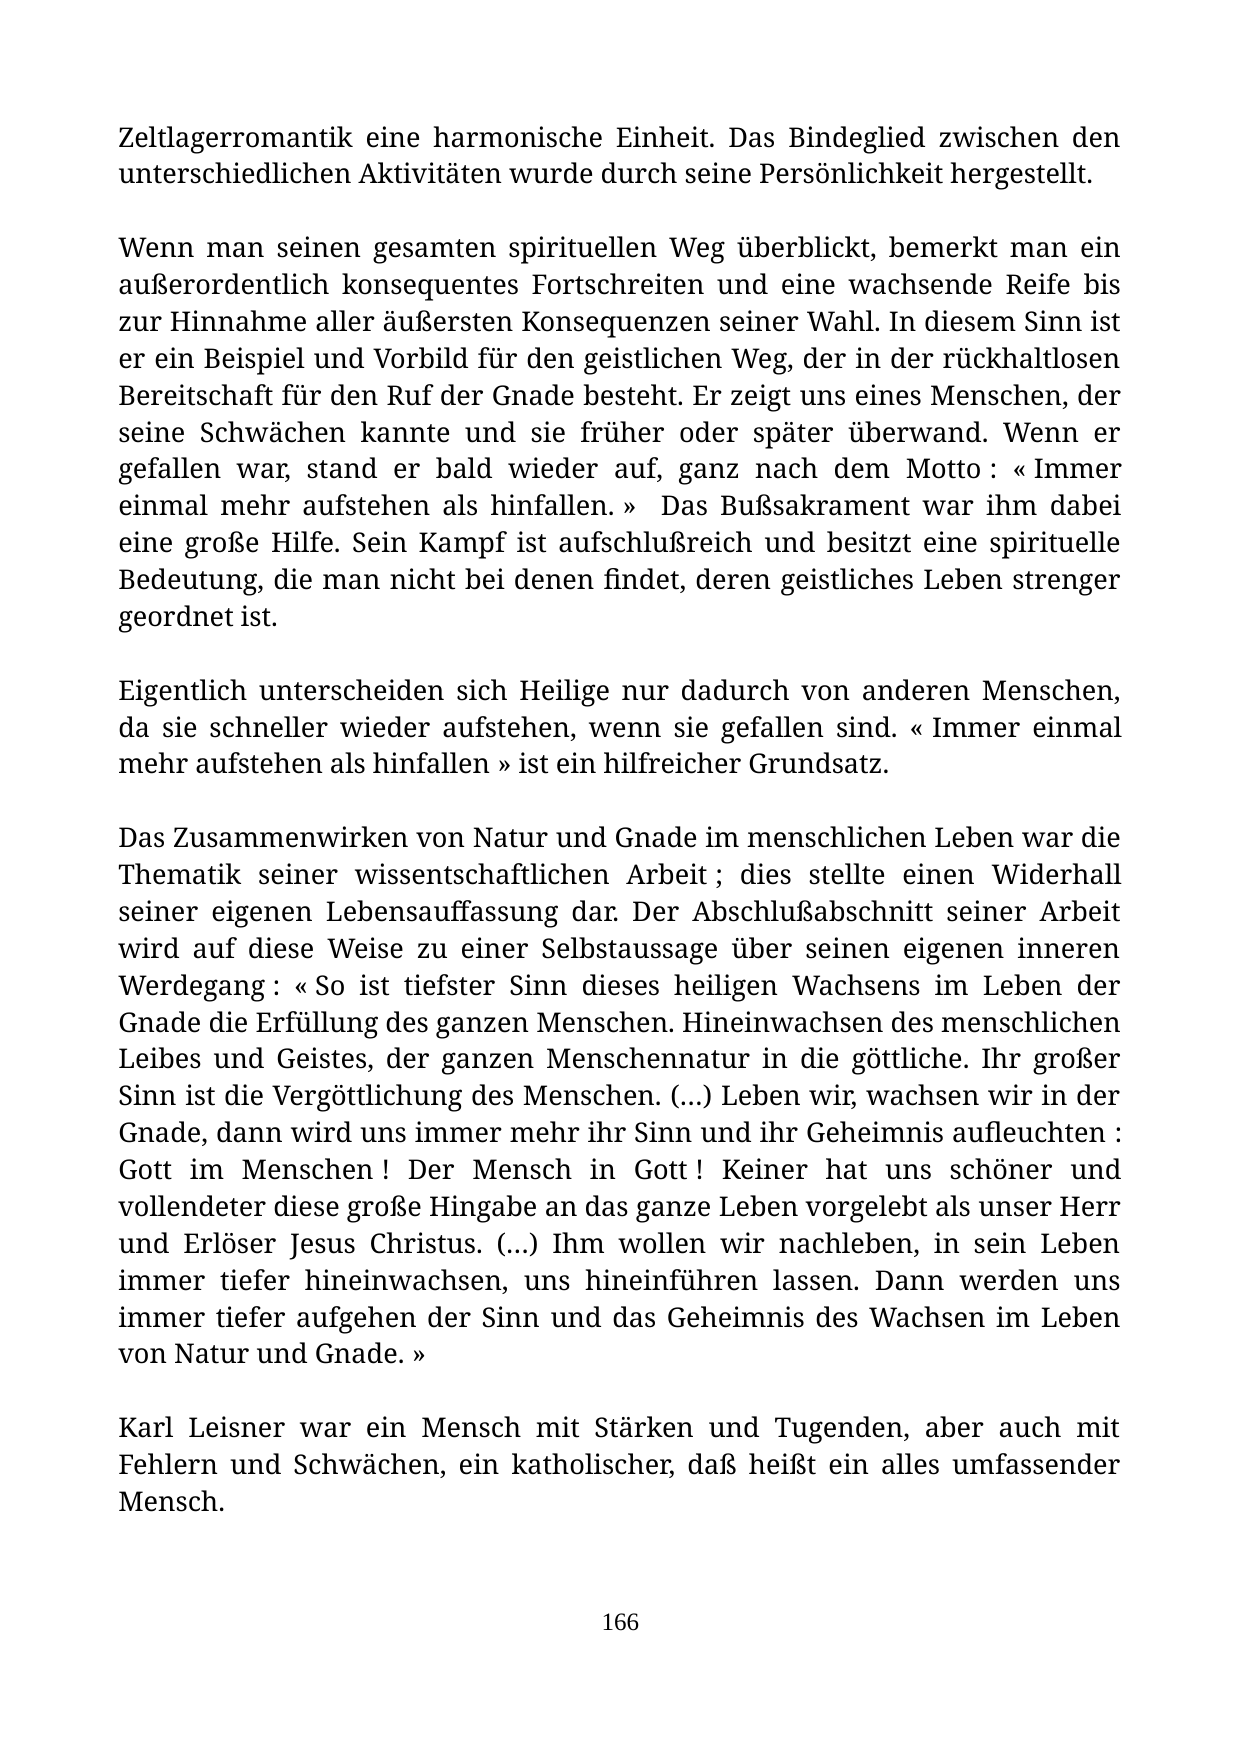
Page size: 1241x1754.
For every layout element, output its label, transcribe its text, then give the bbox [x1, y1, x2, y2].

text Eigentlich unterscheiden sich Heilige nur dadurch von anderen Menschen, da sie schneller wieder aufstehen, wenn sie gefallen sind. « Immer einmal mehr aufstehen als hinfallen » ist ein hilfreicher Grundsatz. [118, 671, 1122, 782]
text Das Zusammenwirken von Natur und Gnade im menschlichen Leben war die Thematik seiner wissentschaftlichen Arbeit ; dies stellte einen Widerhall seiner eigenen Lebensauffassung dar. Der Abschlußabschnitt seiner Arbeit wird auf diese Weise zu einer Selbstaussage über seinen eigenen inneren Werdegang : « So ist tiefster Sinn dieses heiligen Wachsens im Leben der Gnade die Erfüllung des ganzen Menschen. Hineinwachsen des menschlichen Leibes und Geistes, der ganzen Menschennatur in die göttliche. Ihr großer Sinn ist die Vergöttlichung des Menschen. (…) Leben wir, wachsen wir in der Gnade, dann wird uns immer mehr ihr Sinn und ihr Geheimnis aufleuchten : Gott im Menschen ! Der Mensch in Gott ! Keiner hat uns schöner und vollendeter diese große Hingabe an das ganze Leben vorgelebt als unser Herr und Erlöser Jesus Christus. (…) Ihm wollen wir nachleben, in sein Leben immer tiefer hineinwachsen, uns hineinführen lassen. Dann werden uns immer tiefer aufgehen der Sinn und das Geheimnis des Wachsen im Leben von Natur und Gnade. » [118, 819, 1122, 1372]
text Karl Leisner war ein Mensch mit Stärken und Tugenden, aber auch mit Fehlern und Schwächen, ein katholischer, daß heißt ein alles umfassender Mensch. [118, 1409, 1122, 1519]
text Zeltlagerromantik eine harmonische Einheit. Das Bindeglied zwischen den unterschiedlichen Aktivitäten wurde durch seine Persönlichkeit hergestellt. [118, 118, 1122, 192]
text Wenn man seinen gesamten spirituellen Weg überblickt, bemerkt man ein außerordentlich konsequentes Fortschreiten und eine wachsende Reife bis zur Hinnahme aller äußersten Konsequenzen seiner Wahl. In diesem Sinn ist er ein Beispiel und Vorbild für den geistlichen Weg, der in der rückhaltlosen Bereitschaft für den Ruf der Gnade besteht. Er zeigt uns eines Menschen, der seine Schwächen kannte und sie früher oder später überwand. Wenn er gefallen war, stand er bald wieder auf, ganz nach dem Motto : « Immer einmal mehr aufstehen als hinfallen. » Das Bußsakrament war ihm dabei eine große Hilfe. Sein Kampf ist aufschlußreich und besitzt eine spirituelle Bedeutung, die man nicht bei denen findet, deren geistliches Leben strenger geordnet ist. [118, 229, 1122, 634]
